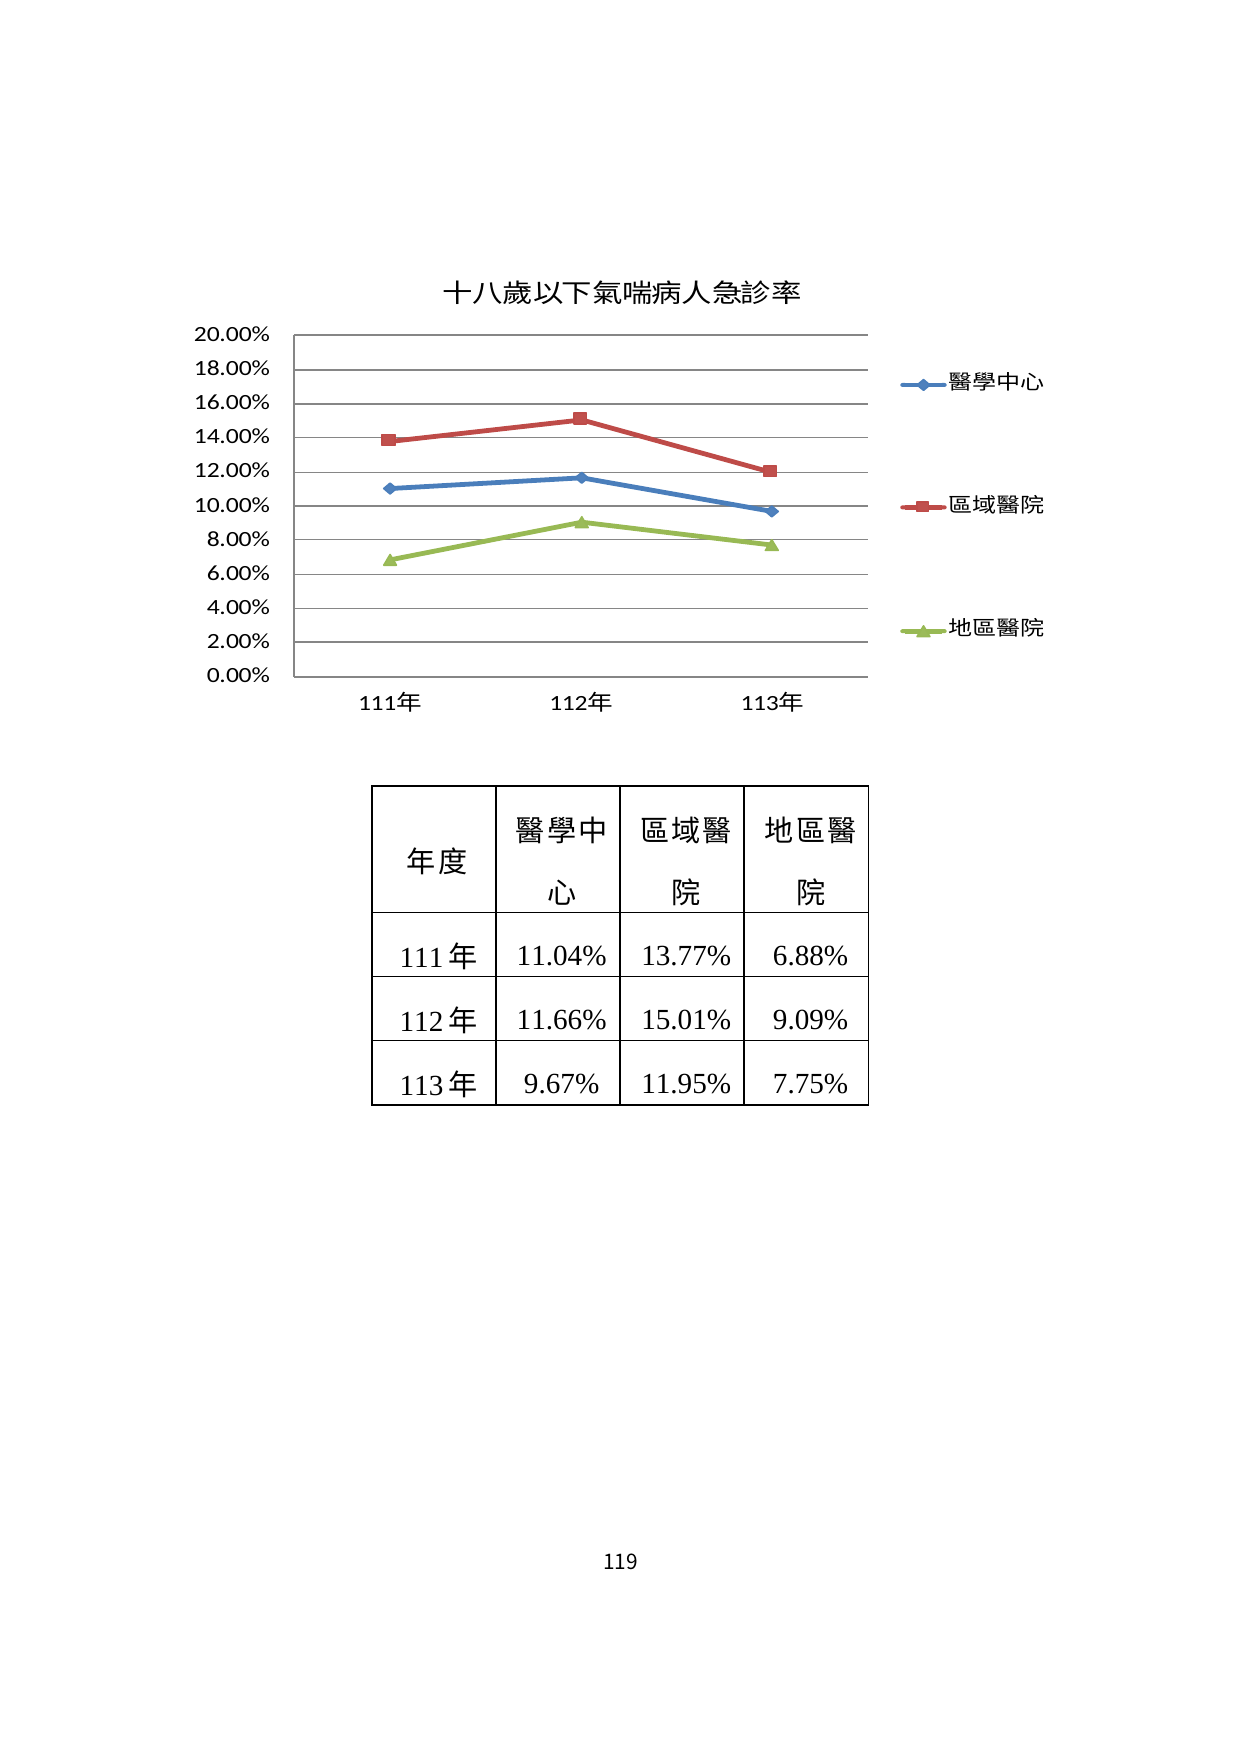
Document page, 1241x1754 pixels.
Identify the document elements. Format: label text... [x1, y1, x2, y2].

table_header 年度 [373, 787, 495, 912]
table_cell 9.67% [497, 1041, 619, 1104]
table_cell 7.75% [745, 1041, 868, 1104]
table_header 地區醫院 [745, 787, 868, 912]
table_cell 13.77% [621, 913, 743, 976]
table_cell 11.04% [497, 913, 619, 976]
table_cell 113年 [373, 1041, 495, 1104]
table_cell 11.66% [497, 977, 619, 1040]
table_header 區域醫院 [621, 787, 743, 912]
table_cell 11.95% [621, 1041, 743, 1104]
table_cell 15.01% [621, 977, 743, 1040]
table_header 醫學中心 [497, 787, 619, 912]
table_cell 112年 [373, 977, 495, 1040]
table_cell 111年 [373, 913, 495, 976]
table_cell 6.88% [745, 913, 868, 976]
table_cell 9.09% [745, 977, 868, 1040]
